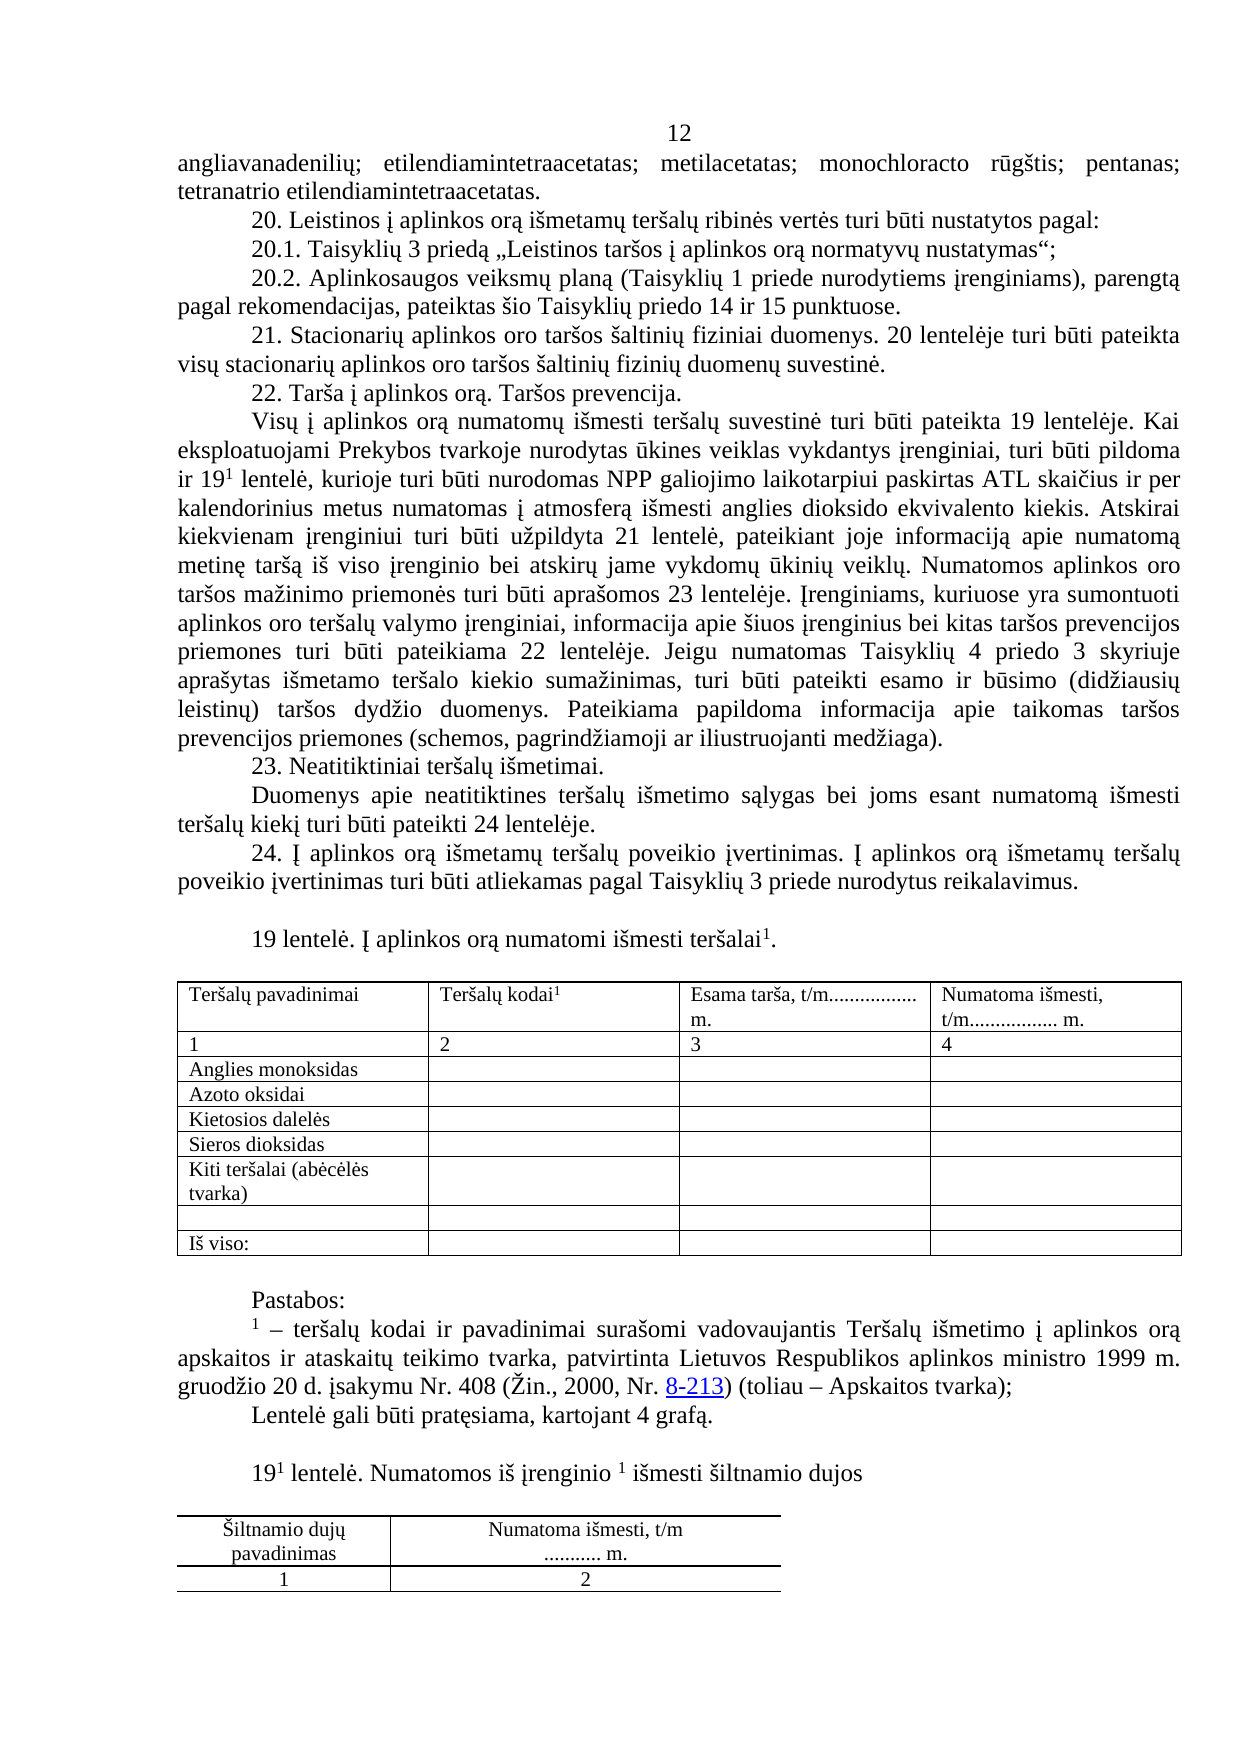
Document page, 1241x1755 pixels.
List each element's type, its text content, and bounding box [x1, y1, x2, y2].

table_cell [680, 1231, 930, 1255]
table_header Teršalų kodai1 [429, 983, 679, 1031]
table_cell 2 [429, 1032, 679, 1056]
table_cell Iš viso: [178, 1231, 428, 1255]
table_cell Sieros dioksidas [178, 1132, 428, 1156]
table_cell [429, 1157, 679, 1205]
table_header Numatoma išmesti, t/m................. m. [931, 983, 1181, 1031]
table_cell [931, 1231, 1181, 1255]
text 20. Leistinos į aplinkos orą išmetamų teršalų ribinės vertės turi būti nustatytos pagal: [177, 205, 1181, 234]
table_cell [680, 1206, 930, 1230]
table_cell [931, 1157, 1181, 1205]
table_cell [429, 1132, 679, 1156]
table_cell [931, 1057, 1181, 1081]
text 24. Į aplinkos orą išmetamų teršalų poveikio įvertinimas. Į aplinkos orą išmetamų teršalų poveikio įvertinimas turi būti atliekamas pagal Taisyklių 3 priede nurodytus reikalavimus. [177, 838, 1181, 895]
text 21. Stacionarių aplinkos oro taršos šaltinių fiziniai duomenys. 20 lentelėje turi būti pateikta visų stacionarių aplinkos oro taršos šaltinių fizinių duomenų suvestinė. [177, 320, 1181, 378]
text 191 lentelė. Numatomos iš įrenginio 1 išmesti šiltnamio dujos [177, 1458, 1181, 1486]
table_cell [429, 1231, 679, 1255]
table_cell [931, 1082, 1181, 1106]
text 20.2. Aplinkosaugos veiksmų planą (Taisyklių 1 priede nurodytiems įrenginiams), parengtą pagal rekomendacijas, pateiktas šio Taisyklių priedo 14 ir 15 punktuose. [177, 263, 1181, 320]
table_header Numatoma išmesti, t/m ........... m. [391, 1517, 781, 1565]
table_cell Azoto oksidai [178, 1082, 428, 1106]
table_cell 1 [177, 1567, 390, 1591]
table_header Esama tarša, t/m................. m. [680, 983, 930, 1031]
table_cell [429, 1107, 679, 1131]
table_cell [429, 1206, 679, 1230]
table_cell Kiti teršalai (abėcėlės tvarka) [178, 1157, 428, 1205]
text Lentelė gali būti pratęsiama, kartojant 4 grafą. [177, 1400, 1181, 1429]
table_cell [680, 1082, 930, 1106]
table_cell [429, 1057, 679, 1081]
table_cell [680, 1132, 930, 1156]
table_cell [931, 1107, 1181, 1131]
table_cell [931, 1132, 1181, 1156]
table_cell [680, 1107, 930, 1131]
table_cell [680, 1157, 930, 1205]
table_cell 1 [178, 1032, 428, 1056]
table_cell Anglies monoksidas [178, 1057, 428, 1081]
text Duomenys apie neatitiktines teršalų išmetimo sąlygas bei joms esant numatomą išmesti teršalų kiekį turi būti pateikti 24 lentelėje. [177, 780, 1181, 838]
text Pastabos: [177, 1285, 1181, 1314]
table_header Teršalų pavadinimai [178, 983, 428, 1031]
text 22. Tarša į aplinkos orą. Taršos prevencija. [177, 378, 1181, 406]
table_cell [931, 1206, 1181, 1230]
text 19 lentelė. Į aplinkos orą numatomi išmesti teršalai1. [177, 924, 1181, 953]
table_cell [429, 1082, 679, 1106]
table_header Šiltnamio dujų pavadinimas [177, 1517, 390, 1565]
text Visų į aplinkos orą numatomų išmesti teršalų suvestinė turi būti pateikta 19 lentelėje. Kai eksploatuojami Prekybos tvarkoje nurodytas ūkines veiklas vykdantys įrenginiai, turi būti pildoma ir 191 lentelė, kurioje turi būti nurodomas NPP galiojimo laikotarpiui paskirtas ATL skaičius ir per kalendorinius metus numatomas į atmosferą išmesti anglies dioksido ekvivalento kiekis. Atskirai kiekvienam įrenginiui turi būti užpildyta 21 lentelė, pateikiant joje informaciją apie numatomą metinę taršą iš viso įrenginio bei atskirų jame vykdomų ūkinių veiklų. Numatomos aplinkos oro taršos mažinimo priemonės turi būti aprašomos 23 lentelėje. Įrenginiams, kuriuose yra sumontuoti aplinkos oro teršalų valymo įrenginiai, informacija apie šiuos įrenginius bei kitas taršos prevencijos priemones turi būti pateikiama 22 lentelėje. Jeigu numatomas Taisyklių 4 priedo 3 skyriuje aprašytas išmetamo teršalo kiekio sumažinimas, turi būti pateikti esamo ir būsimo (didžiausių leistinų) taršos dydžio duomenys. Pateikiama papildoma informacija apie taikomas taršos prevencijos priemones (schemos, pagrindžiamoji ar iliustruojanti medžiaga). [177, 406, 1181, 751]
table_cell 3 [680, 1032, 930, 1056]
text 23. Neatitiktiniai teršalų išmetimai. [177, 751, 1181, 780]
table_cell [178, 1206, 428, 1230]
text angliavanadenilių; etilendiamintetraacetatas; metilacetatas; monochloracto rūgštis; pentanas; tetranatrio etilendiamintetraacetatas. [177, 148, 1181, 205]
table_cell Kietosios dalelės [178, 1107, 428, 1131]
text 20.1. Taisyklių 3 priedą „Leistinos taršos į aplinkos orą normatyvų nustatymas“; [177, 234, 1181, 263]
table_cell 4 [931, 1032, 1181, 1056]
table_cell 2 [391, 1567, 781, 1591]
text 1 – teršalų kodai ir pavadinimai surašomi vadovaujantis Teršalų išmetimo į aplinkos orą apskaitos ir ataskaitų teikimo tvarka, patvirtinta Lietuvos Respublikos aplinkos ministro 1999 m. gruodžio 20 d. įsakymu Nr. 408 (Žin., 2000, Nr. 8-213) (toliau – Apskaitos tvarka); [177, 1314, 1181, 1400]
table_cell [680, 1057, 930, 1081]
